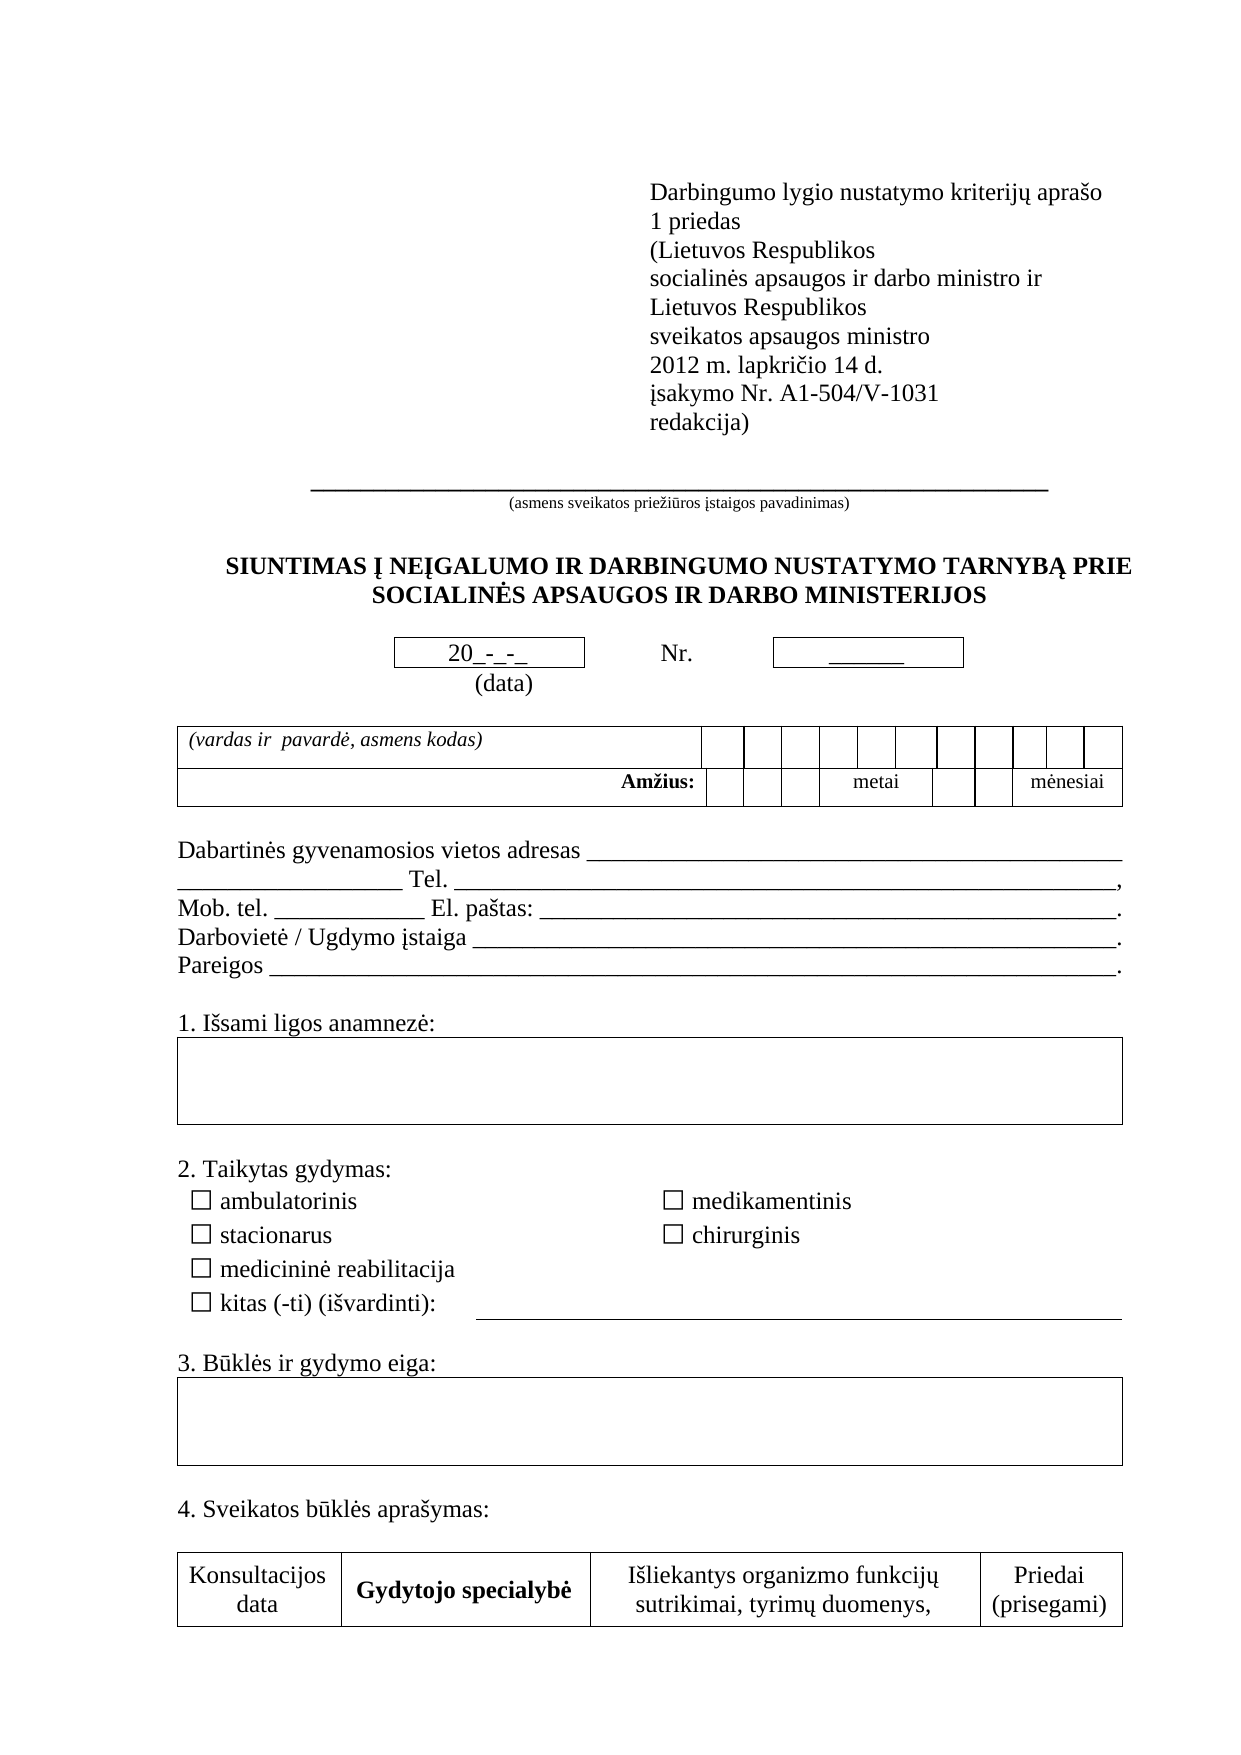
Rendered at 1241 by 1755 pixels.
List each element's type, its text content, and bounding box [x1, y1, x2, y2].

text Lietuvos Respublikos [649, 292, 1181, 321]
table_header Priedai (prisegami) [981, 1553, 1122, 1626]
table_header ______ [774, 638, 963, 667]
table_cell mėnesiai [1013, 769, 1122, 806]
table_header ⬜ medikamentinis [649, 1183, 1122, 1216]
text (Lietuvos Respublikos [649, 235, 1181, 263]
table_cell [707, 769, 743, 806]
table_cell [782, 769, 819, 806]
text redakcija) [649, 407, 1181, 436]
table_header ⬜ ambulatorinis [177, 1183, 649, 1216]
table_cell [933, 769, 974, 806]
table_header [178, 1038, 1122, 1124]
table_header [702, 727, 743, 768]
table_cell Amžius: [178, 769, 706, 806]
text (asmens sveikatos priežiūros įstaigos pavadinimas) [177, 493, 1181, 522]
text Darbingumo lygio nustatymo kriterijų aprašo [649, 177, 1181, 206]
text 2012 m. lapkričio 14 d. [649, 350, 1181, 378]
table_header 20_-_-_ [395, 638, 584, 667]
table_cell [476, 1285, 1122, 1319]
table_header [207, 637, 394, 667]
table_cell ⬜ stacionarus [177, 1216, 649, 1251]
text (data) [177, 668, 1177, 697]
table_header [782, 727, 819, 768]
table_cell ⬜ kitas (-ti) (išvardinti): [177, 1285, 476, 1319]
table_cell [744, 769, 781, 806]
text __________________ Tel. , [177, 864, 1181, 893]
table_header [896, 727, 936, 768]
text 4. Sveikatos būklės aprašymas: [177, 1494, 1177, 1523]
text įsakymo Nr. A1-504/V-1031 [649, 378, 1181, 407]
table_header [964, 637, 1152, 667]
table_header [178, 1378, 1122, 1464]
text socialinės apsaugos ir darbo ministro ir [649, 263, 1181, 292]
table_cell metai [820, 769, 932, 806]
text 1. Išsami ligos anamnezė: [177, 1008, 1177, 1037]
table_header [1047, 727, 1083, 768]
text SIUNTIMAS Į NEĮGALUMO IR DARBINGUMO NUSTATYMO TARNYBĄ PRIE SOCIALINĖS APSAUGOS IR DARBO MINISTERIJOS [177, 551, 1181, 608]
text 3. Būklės ir gydymo eiga: [177, 1348, 1181, 1377]
table_header Nr. [585, 637, 773, 667]
table_cell [649, 1251, 1122, 1284]
text 1 priedas [649, 206, 1181, 235]
table_header Konsultacijos data [178, 1553, 341, 1626]
table_header [976, 727, 1012, 768]
table_header [1085, 727, 1122, 768]
table_cell ⬜ chirurginis [649, 1216, 1122, 1251]
table_header (vardas ir pavardė, asmens kodas) [178, 727, 701, 768]
table_header [1014, 727, 1046, 768]
text Dabartinės gyvenamosios vietos adresas [177, 835, 1181, 864]
table_header Išliekantys organizmo funkcijų sutrikimai, tyrimų duomenys, [591, 1553, 980, 1626]
text Pareigos . [177, 950, 1181, 979]
table_header [858, 727, 895, 768]
text Darbovietė / Ugdymo įstaiga . [177, 922, 1181, 950]
text 2. Taikytas gydymas: [177, 1154, 1177, 1182]
text sveikatos apsaugos ministro [649, 321, 1181, 350]
table_header Gydytojo specialybė [342, 1553, 590, 1626]
table_header [745, 727, 781, 768]
table_cell [976, 769, 1012, 806]
table_header [820, 727, 857, 768]
table_header [938, 727, 974, 768]
table_cell ⬜ medicininė reabilitacija [177, 1251, 649, 1284]
text ___________________________________________________________ [177, 465, 1181, 493]
text Mob. tel. ____________ El. paštas: . [177, 893, 1181, 922]
